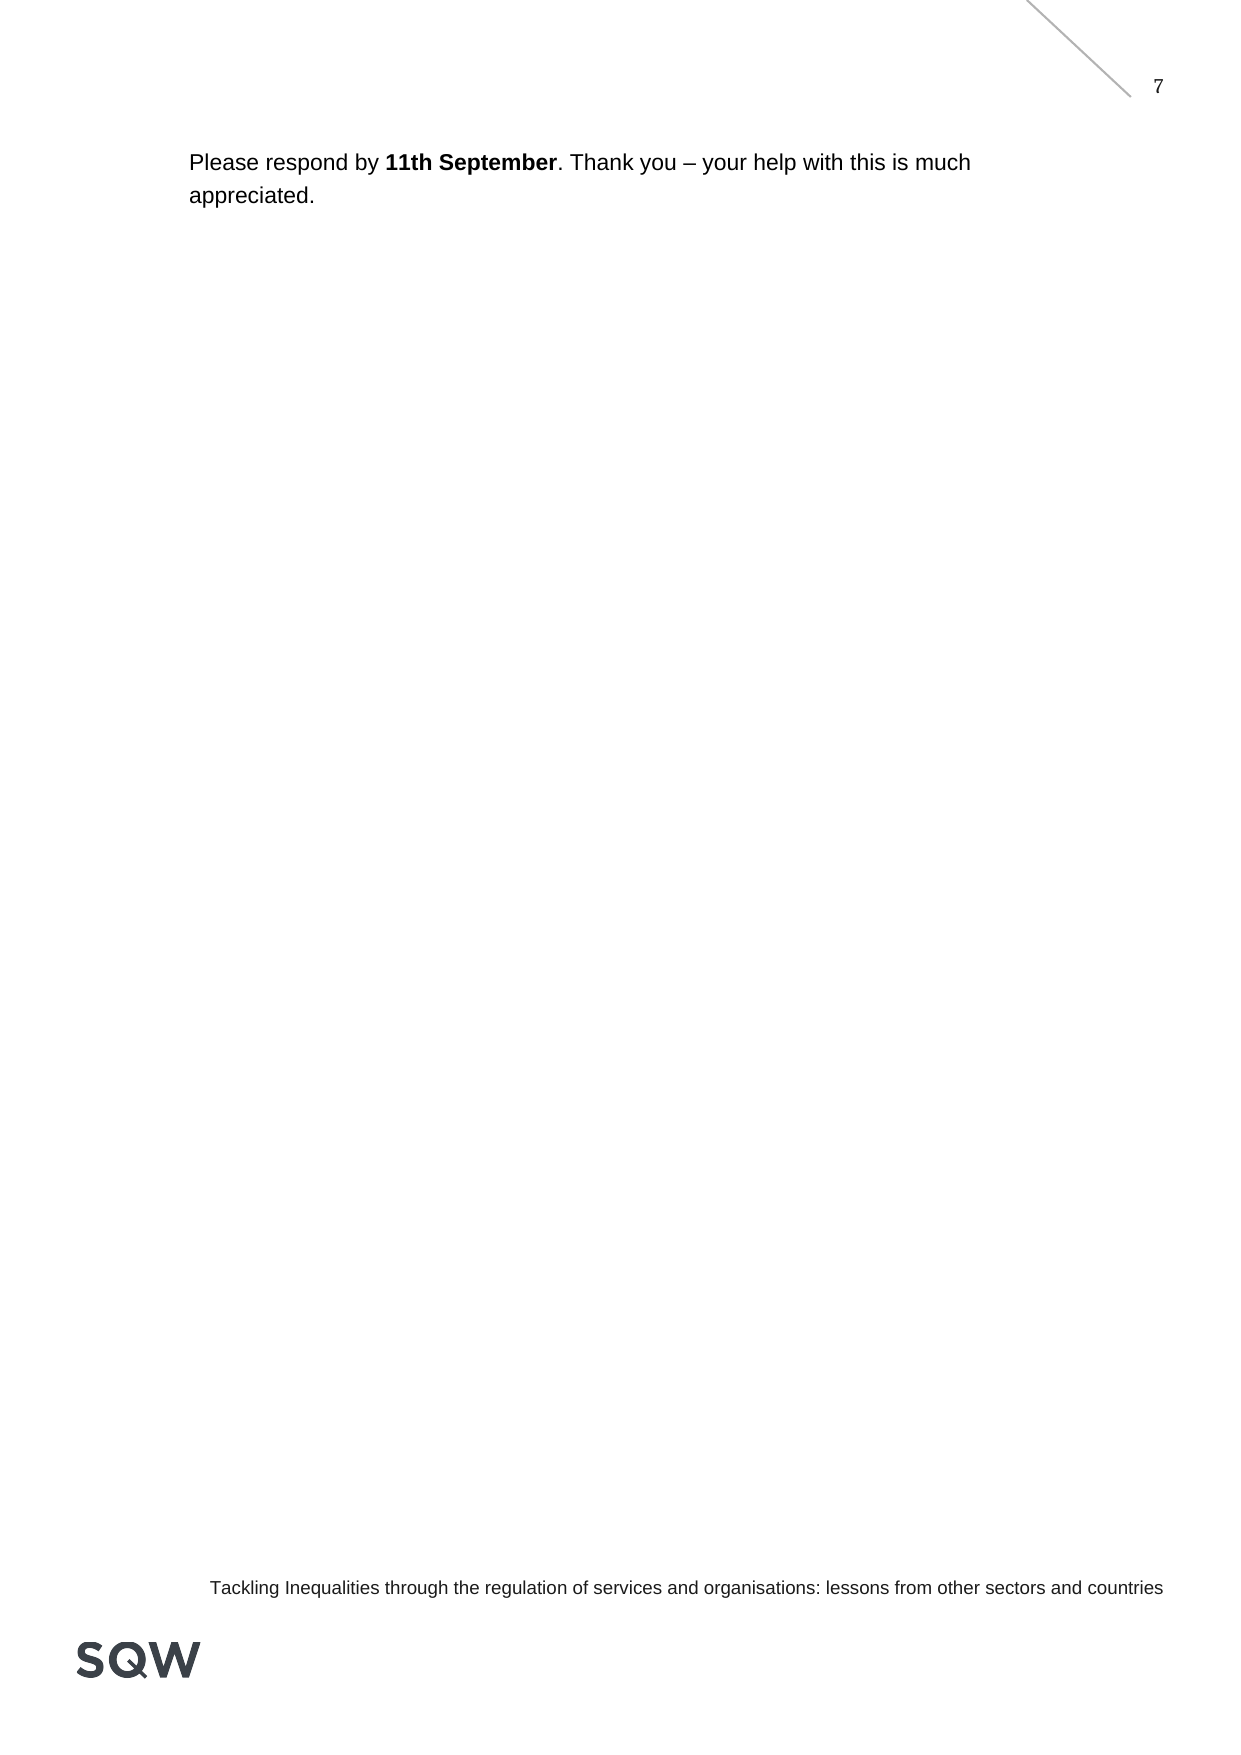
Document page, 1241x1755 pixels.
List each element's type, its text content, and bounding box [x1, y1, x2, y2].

text Please respond by 11th September. Thank you – your help with this is much appreciated. [189, 142, 1093, 208]
